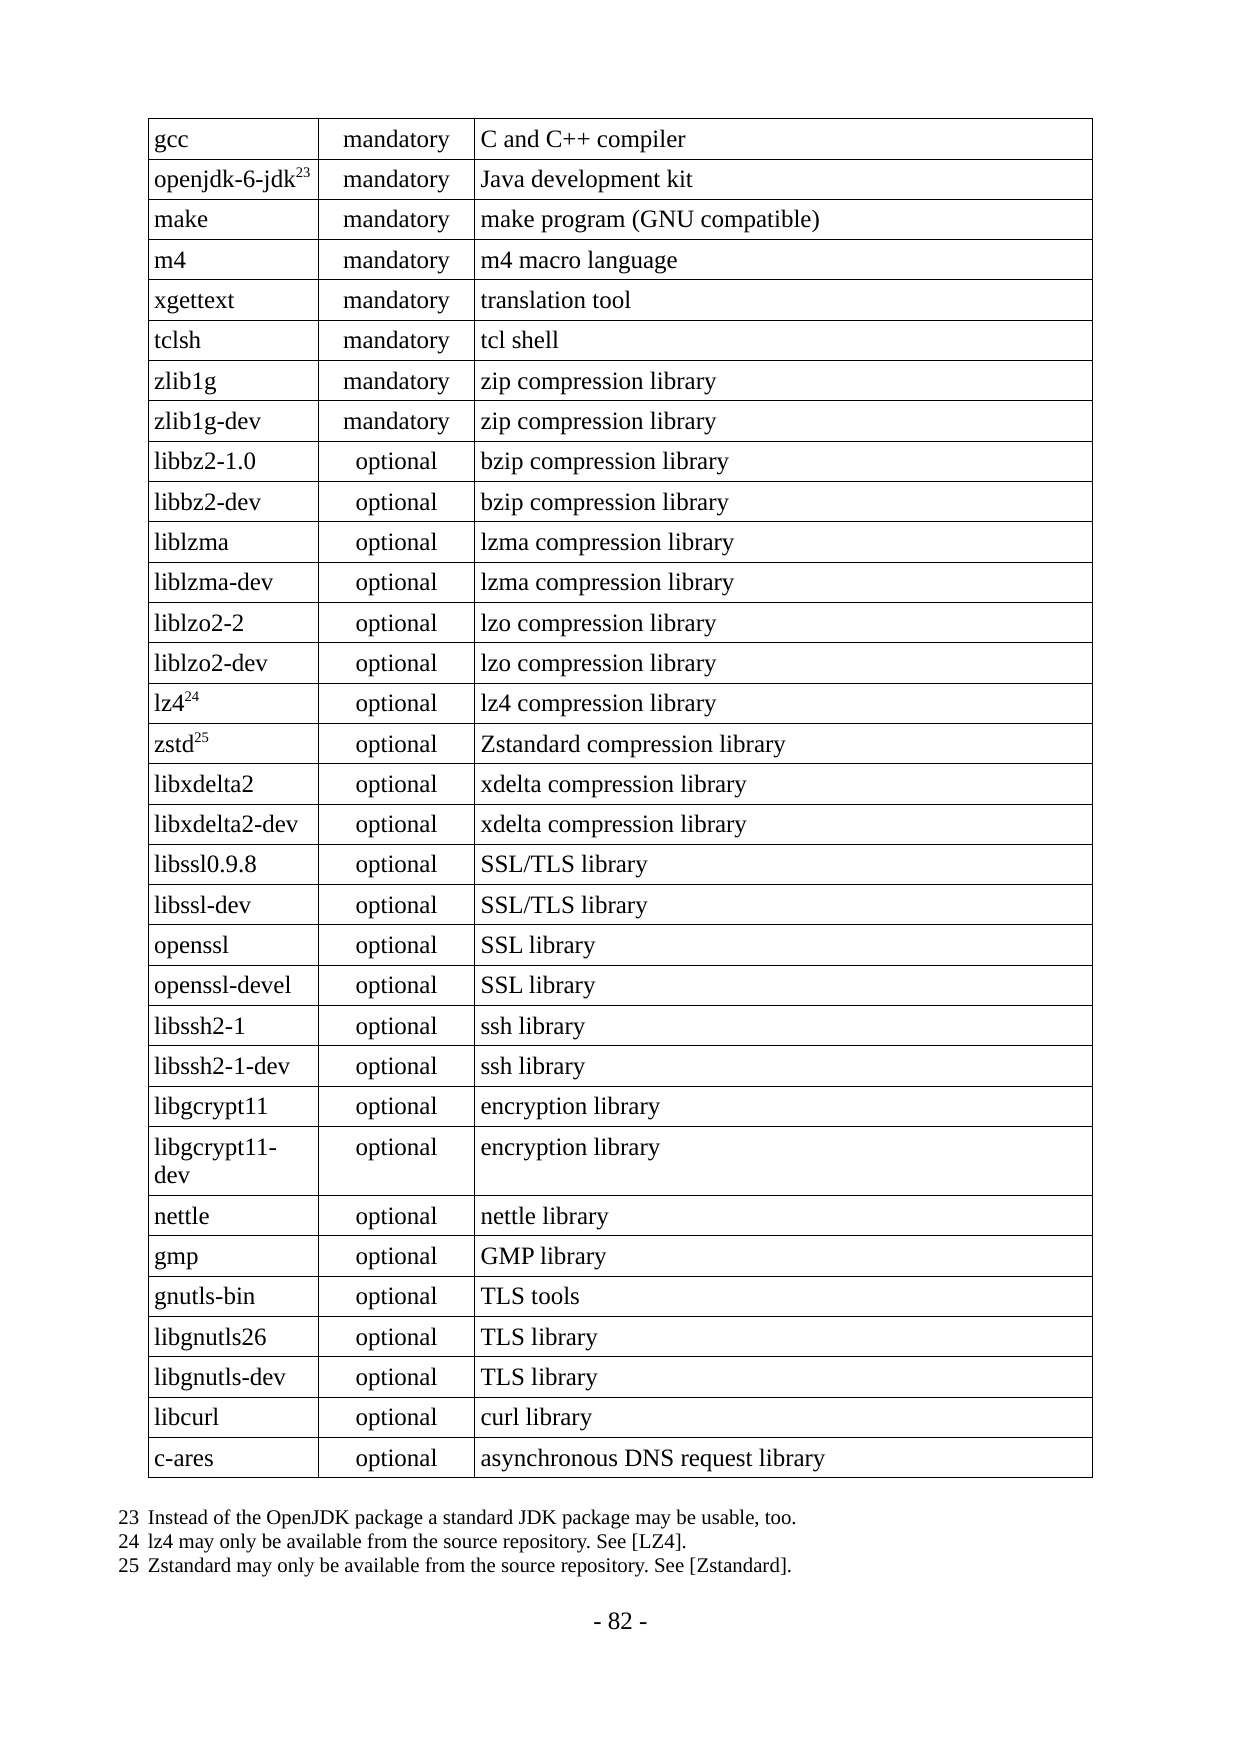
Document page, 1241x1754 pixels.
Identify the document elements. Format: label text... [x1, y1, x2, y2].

table_cell mandatory [319, 361, 474, 400]
table_cell lzma compression library [475, 522, 1092, 562]
table_cell translation tool [475, 280, 1092, 320]
table_cell SSL library [475, 925, 1092, 965]
table_cell liblzo2-dev [149, 643, 318, 682]
table_cell libssl-dev [149, 885, 318, 924]
table_cell C and C++ compiler [475, 119, 1092, 158]
table_cell lzo compression library [475, 603, 1092, 642]
table_cell optional [319, 603, 474, 642]
table_cell TLS library [475, 1317, 1092, 1356]
table_cell bzip compression library [475, 442, 1092, 481]
table_cell tcl shell [475, 321, 1092, 360]
table_cell mandatory [319, 160, 474, 199]
table_cell gcc [149, 119, 318, 158]
table_cell zip compression library [475, 401, 1092, 441]
table_cell liblzo2-2 [149, 603, 318, 642]
table_cell optional [319, 805, 474, 844]
table_cell libxdelta2-dev [149, 805, 318, 844]
table_cell TLS library [475, 1357, 1092, 1397]
table_cell optional [319, 1357, 474, 1397]
table_cell optional [319, 1317, 474, 1356]
table_cell m4 [149, 240, 318, 279]
table_cell libcurl [149, 1398, 318, 1437]
table_cell xdelta compression library [475, 805, 1092, 844]
table_cell zlib1g [149, 361, 318, 400]
table_cell mandatory [319, 200, 474, 239]
table_cell optional [319, 1046, 474, 1086]
table_cell optional [319, 482, 474, 521]
table_cell lzma compression library [475, 563, 1092, 602]
table_cell optional [319, 925, 474, 965]
table_cell optional [319, 563, 474, 602]
table_cell optional [319, 522, 474, 562]
table_cell optional [319, 1196, 474, 1235]
table_cell optional [319, 764, 474, 803]
table_cell bzip compression library [475, 482, 1092, 521]
table_cell libgnutls26 [149, 1317, 318, 1356]
table_cell SSL/TLS library [475, 845, 1092, 884]
table_cell optional [319, 684, 474, 723]
table_cell tclsh [149, 321, 318, 360]
table_cell optional [319, 1398, 474, 1437]
table_cell optional [319, 724, 474, 763]
table_cell libxdelta2 [149, 764, 318, 803]
table_cell optional [319, 442, 474, 481]
table_cell optional [319, 643, 474, 682]
table_cell encryption library [475, 1087, 1092, 1126]
table_cell openjdk-6-jdk [149, 160, 318, 199]
table_cell zlib1g-dev [149, 401, 318, 441]
table_cell optional [319, 1277, 474, 1316]
table_cell optional [319, 1127, 474, 1195]
table_cell ssh library [475, 1006, 1092, 1045]
table_cell curl library [475, 1398, 1092, 1437]
table_cell mandatory [319, 401, 474, 441]
table_cell liblzma [149, 522, 318, 562]
table_cell openssl-devel [149, 966, 318, 1005]
table_cell openssl [149, 925, 318, 965]
table_cell mandatory [319, 280, 474, 320]
table_cell libgcrypt11-dev [149, 1127, 318, 1195]
table_cell TLS tools [475, 1277, 1092, 1316]
table_cell nettle [149, 1196, 318, 1235]
table_cell Java development kit [475, 160, 1092, 199]
table_cell zstd [149, 724, 318, 763]
table_cell xdelta compression library [475, 764, 1092, 803]
table_cell SSL library [475, 966, 1092, 1005]
table_cell optional [319, 1087, 474, 1126]
table_cell optional [319, 966, 474, 1005]
table_cell ssh library [475, 1046, 1092, 1086]
table_cell libgnutls-dev [149, 1357, 318, 1397]
table_cell nettle library [475, 1196, 1092, 1235]
table_cell mandatory [319, 321, 474, 360]
table_cell lz4 compression library [475, 684, 1092, 723]
table_cell optional [319, 1438, 474, 1477]
table_cell gmp [149, 1236, 318, 1276]
table_cell lzo compression library [475, 643, 1092, 682]
table_cell zip compression library [475, 361, 1092, 400]
table_cell make program (GNU compatible) [475, 200, 1092, 239]
table_cell Zstandard compression library [475, 724, 1092, 763]
table_cell optional [319, 1236, 474, 1276]
table_cell SSL/TLS library [475, 885, 1092, 924]
table_cell c-ares [149, 1438, 318, 1477]
table_cell lz4 [149, 684, 318, 723]
table_cell encryption library [475, 1127, 1092, 1195]
table_cell libgcrypt11 [149, 1087, 318, 1126]
table_cell gnutls-bin [149, 1277, 318, 1316]
table_cell xgettext [149, 280, 318, 320]
table_cell m4 macro language [475, 240, 1092, 279]
table_cell liblzma-dev [149, 563, 318, 602]
table_cell mandatory [319, 240, 474, 279]
table_cell mandatory [319, 119, 474, 158]
table_cell libssl0.9.8 [149, 845, 318, 884]
table_cell optional [319, 1006, 474, 1045]
table_cell libbz2-1.0 [149, 442, 318, 481]
table_cell asynchronous DNS request library [475, 1438, 1092, 1477]
table_cell make [149, 200, 318, 239]
table_cell optional [319, 885, 474, 924]
table_cell GMP library [475, 1236, 1092, 1276]
table_cell optional [319, 845, 474, 884]
table_cell libssh2-1-dev [149, 1046, 318, 1086]
table_cell libbz2-dev [149, 482, 318, 521]
table_cell libssh2-1 [149, 1006, 318, 1045]
